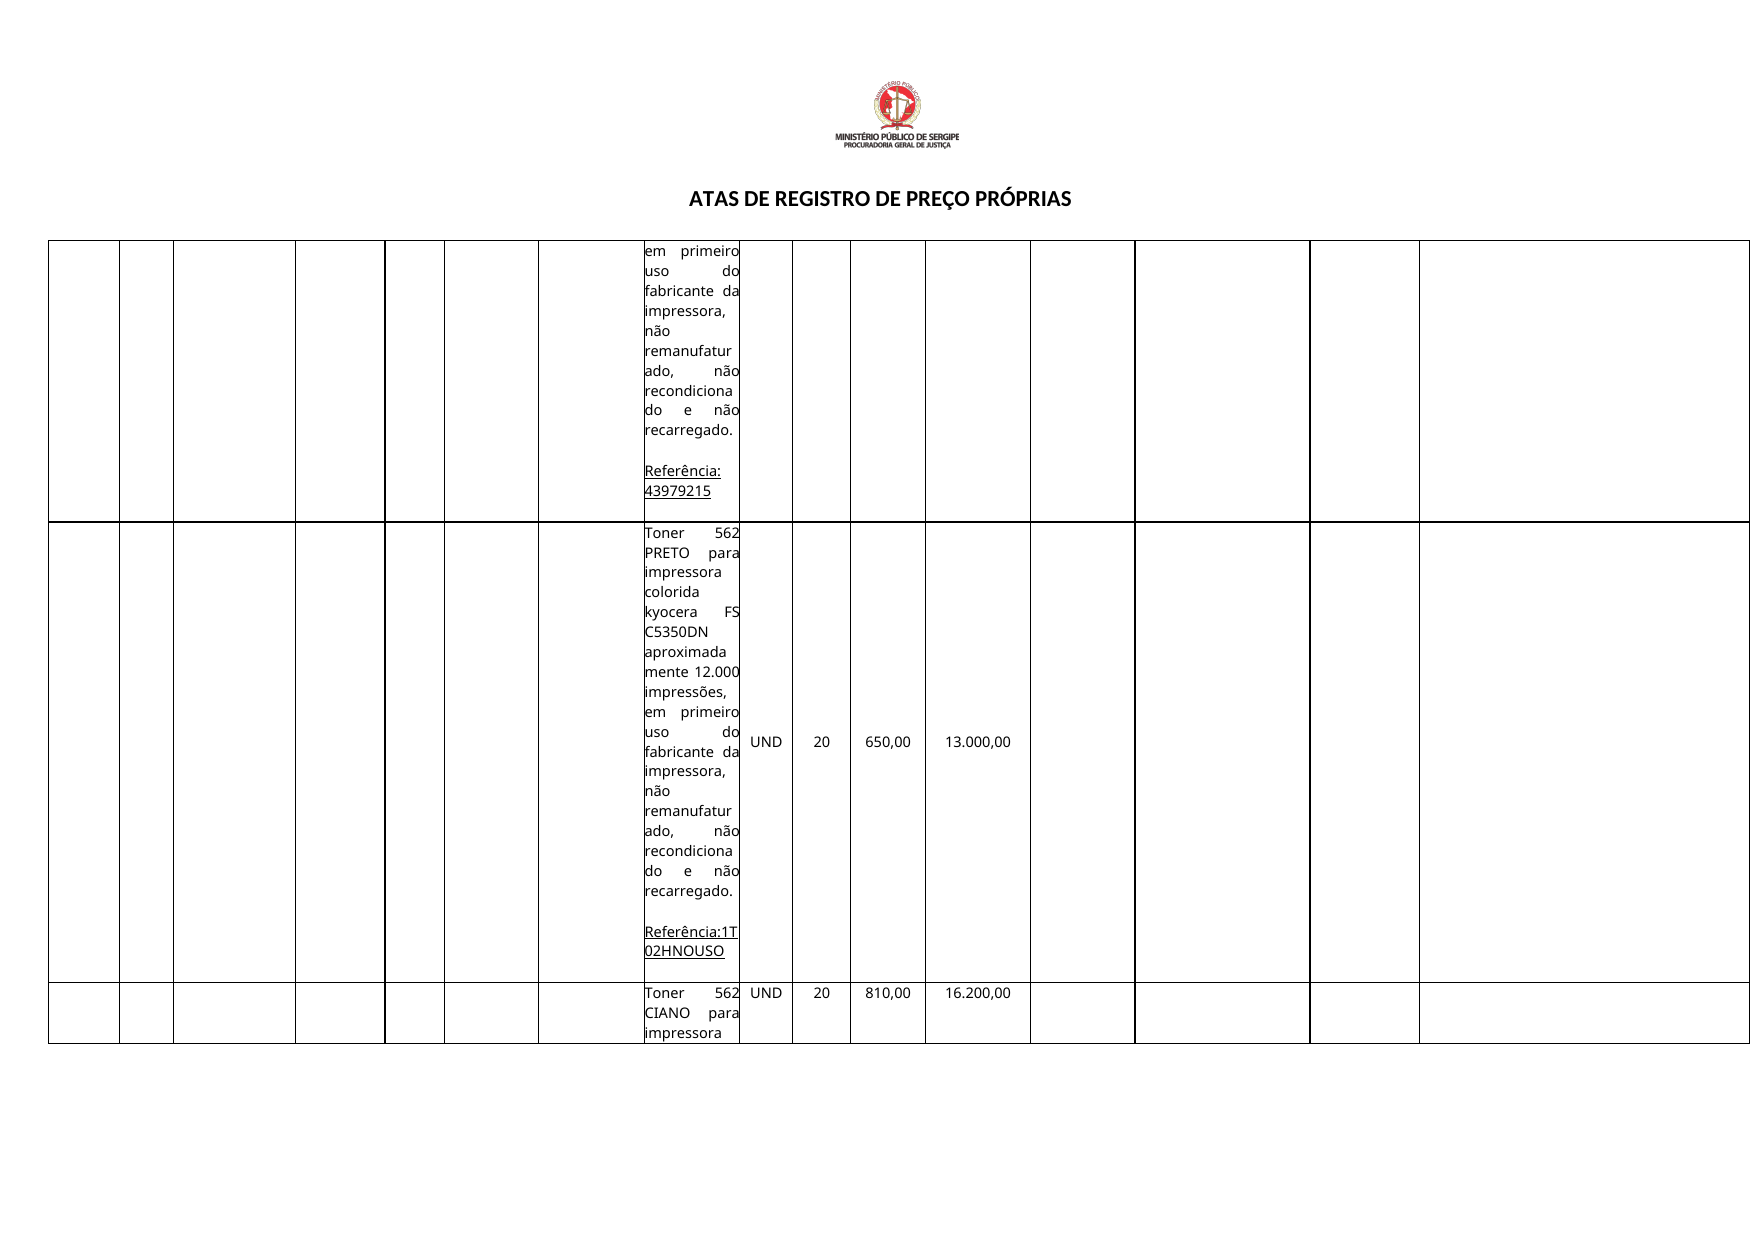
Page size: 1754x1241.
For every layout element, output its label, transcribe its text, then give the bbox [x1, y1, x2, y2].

table_cell [1311, 983, 1419, 1043]
table_cell 20 [793, 523, 850, 982]
table_cell [1311, 523, 1419, 982]
table_cell [851, 241, 925, 521]
table_cell Toner 562 CIANO para impressora [645, 983, 739, 1043]
table_cell Toner 562 PRETO para impressora colorida kyocera FS C5350DN aproximadamente 12.000 impressões, em primeiro uso do fabricante da impressora, não remanufaturado, não recondicionado e não recarregado. Referência:1T02HNOUSO [645, 523, 739, 982]
table_cell [174, 241, 295, 521]
table_cell [740, 241, 792, 521]
table_cell [1420, 983, 1749, 1043]
table_cell [1031, 523, 1134, 982]
table_cell [296, 983, 384, 1043]
table_cell 13.000,00 [926, 523, 1030, 982]
table_cell [120, 241, 173, 521]
table_cell [386, 523, 444, 982]
table_cell [539, 523, 644, 982]
table_cell em primeiro uso do fabricante da impressora, não remanufaturado, não recondicionado e não recarregado. Referência: 43979215 [645, 241, 739, 521]
table_cell 810,00 [851, 983, 925, 1043]
table_cell [539, 983, 644, 1043]
table_cell [1420, 241, 1749, 521]
table_cell [174, 523, 295, 982]
table_cell [386, 241, 444, 521]
table_cell [120, 983, 173, 1043]
table_cell 16.200,00 [926, 983, 1030, 1043]
table_cell [49, 983, 119, 1043]
table_cell [1311, 241, 1419, 521]
table_cell [539, 241, 644, 521]
table_cell UND [740, 523, 792, 982]
table_cell [296, 523, 384, 982]
table_cell UND [740, 983, 792, 1043]
table_cell [120, 523, 173, 982]
table_cell [296, 241, 384, 521]
table_cell 20 [793, 983, 850, 1043]
table_cell 650,00 [851, 523, 925, 982]
table_cell [49, 241, 119, 521]
table_cell [1031, 983, 1134, 1043]
picture [835, 81, 959, 149]
table_cell [174, 983, 295, 1043]
table_cell [445, 523, 538, 982]
table_cell [1420, 523, 1749, 982]
table_cell [793, 241, 850, 521]
table_cell [1136, 523, 1309, 982]
table_cell [445, 241, 538, 521]
table_cell [49, 523, 119, 982]
table_cell [1136, 983, 1309, 1043]
table_cell [386, 983, 444, 1043]
table_cell [1136, 241, 1309, 521]
table_cell [1031, 241, 1134, 521]
table_cell [926, 241, 1030, 521]
table_cell [445, 983, 538, 1043]
